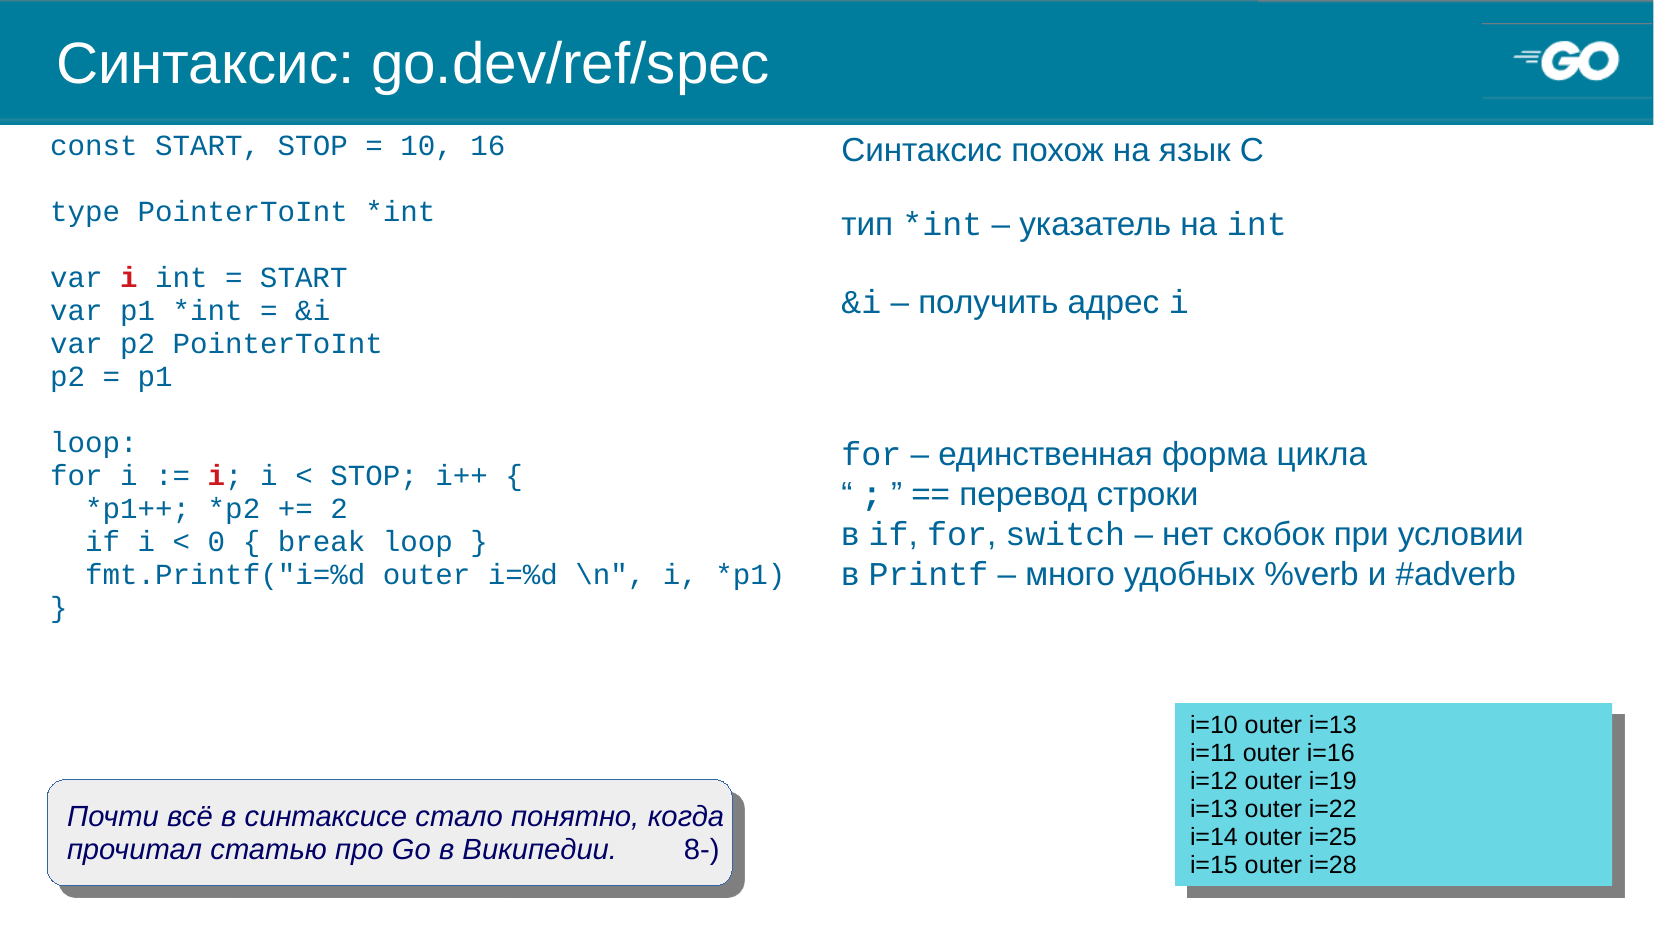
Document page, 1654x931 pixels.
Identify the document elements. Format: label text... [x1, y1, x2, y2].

text_box const START, STOP = 10, 16 type PointerToInt *int var i int = START var p1 *int = &i var p2 PointerToInt p2 = p1 loop: for i := i; i < STOP; i++ { *p1++; *p2 += 2 if i < 0 { break loop } fmt.Printf("i=%d outer i=%d \n", i, *p1) } [35, 124, 815, 898]
text_box Синтаксис похож на язык C тип *int – указатель на int &i – получить адрес i for – единственная форма цикла “ ; ” == перевод строки в if, for, switch – нет скобок при условии в Printf – много удобных %verb и #adverb [826, 124, 1619, 898]
text_box Почти всё в синтаксисе стало понятно, когда прочитал статью про Go в Википедии. 8-) [47, 779, 733, 886]
picture [1542, 41, 1619, 81]
text_box Синтаксис: go.dev/ref/spec [41, 23, 1495, 104]
text_box i=10 outer i=13 i=11 outer i=16 i=12 outer i=19 i=13 outer i=22 i=14 outer i=25 i=15 outer i=28 [1175, 703, 1613, 886]
